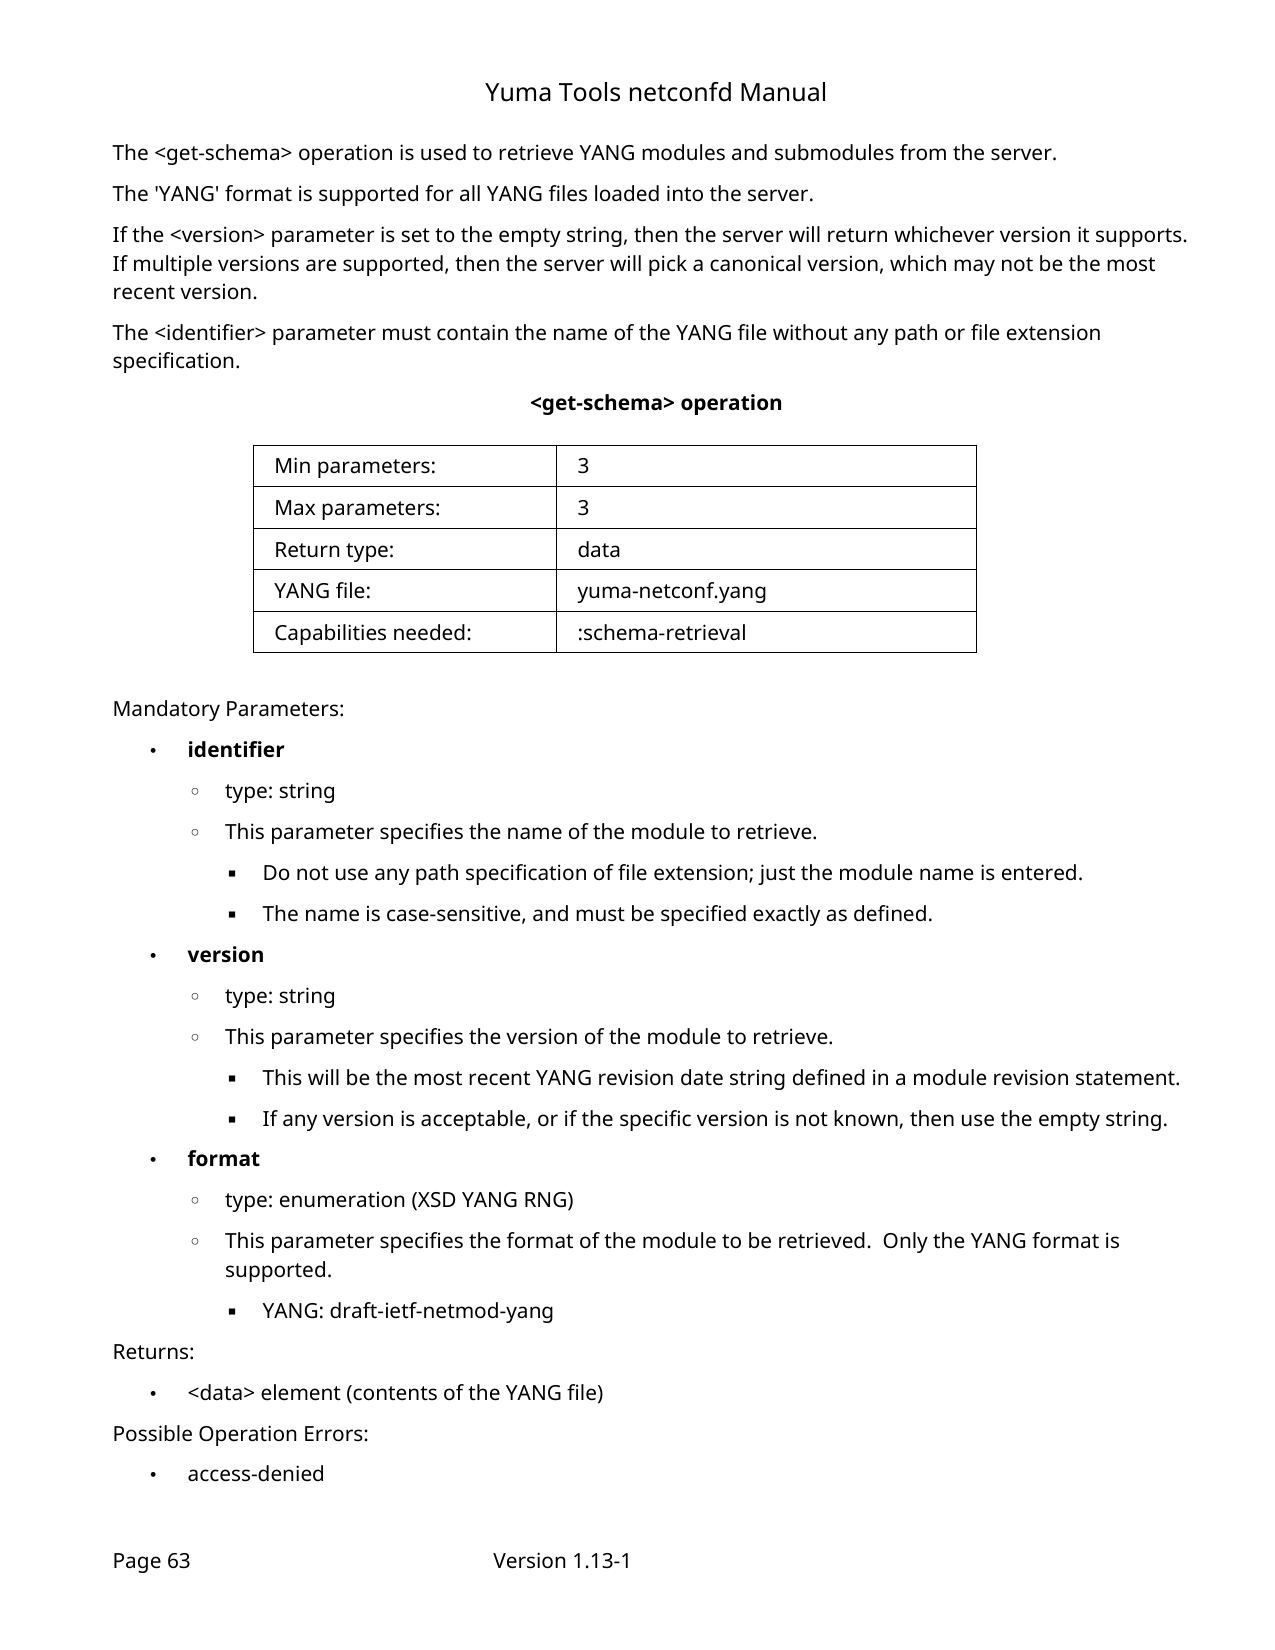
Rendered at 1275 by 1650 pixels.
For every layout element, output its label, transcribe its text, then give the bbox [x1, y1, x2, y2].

table_cell data [557, 529, 976, 569]
table_cell Max parameters: [254, 487, 556, 528]
text Mandatory Parameters: [112, 694, 1200, 723]
list type: string [187, 981, 1200, 1009]
table_cell Return type: [254, 529, 556, 569]
list type: enumeration (XSD YANG RNG) [187, 1186, 1200, 1214]
table_cell :schema-retrieval [557, 612, 976, 652]
list The name is case-sensitive, and must be specified exactly as defined. [225, 899, 1200, 927]
table_header Min parameters: [254, 446, 556, 486]
table_cell 3 [557, 487, 976, 528]
list type: string [187, 776, 1200, 804]
list This will be the most recent YANG revision date string defined in a module revision statement. [225, 1063, 1200, 1091]
table_header 3 [557, 446, 976, 486]
list access-denied [150, 1459, 1200, 1488]
table_cell YANG file: [254, 570, 556, 611]
list This parameter specifies the version of the module to retrieve. [187, 1022, 1200, 1050]
text The 'YANG' format is supported for all YANG files loaded into the server. [112, 179, 1200, 208]
subtitle <get-schema> operation [127, 388, 1185, 416]
table_cell yuma-netconf.yang [557, 570, 976, 611]
list <data> element (contents of the YANG file) [150, 1378, 1200, 1406]
list Do not use any path specification of file extension; just the module name is entered. [225, 858, 1200, 886]
text Possible Operation Errors: [112, 1419, 1200, 1447]
text If the <version> parameter is set to the empty string, then the server will return whichever version it supports. If multiple versions are supported, then the server will pick a canonical version, which may not be the most recent version. [112, 220, 1200, 306]
list format [150, 1144, 1200, 1173]
list version [150, 940, 1200, 968]
text The <identifier> parameter must contain the name of the YANG file without any path or file extension specification. [112, 318, 1200, 375]
list YANG: draft-ietf-netmod-yang [225, 1296, 1200, 1324]
text The <get-schema> operation is used to retrieve YANG modules and submodules from the server. [112, 138, 1200, 167]
list This parameter specifies the format of the module to be retrieved. Only the YANG format is supported. [187, 1226, 1200, 1283]
list This parameter specifies the name of the module to retrieve. [187, 817, 1200, 846]
text Returns: [112, 1337, 1200, 1365]
list identifier [150, 735, 1200, 764]
table_cell Capabilities needed: [254, 612, 556, 652]
list If any version is acceptable, or if the specific version is not known, then use the empty string. [225, 1104, 1200, 1132]
